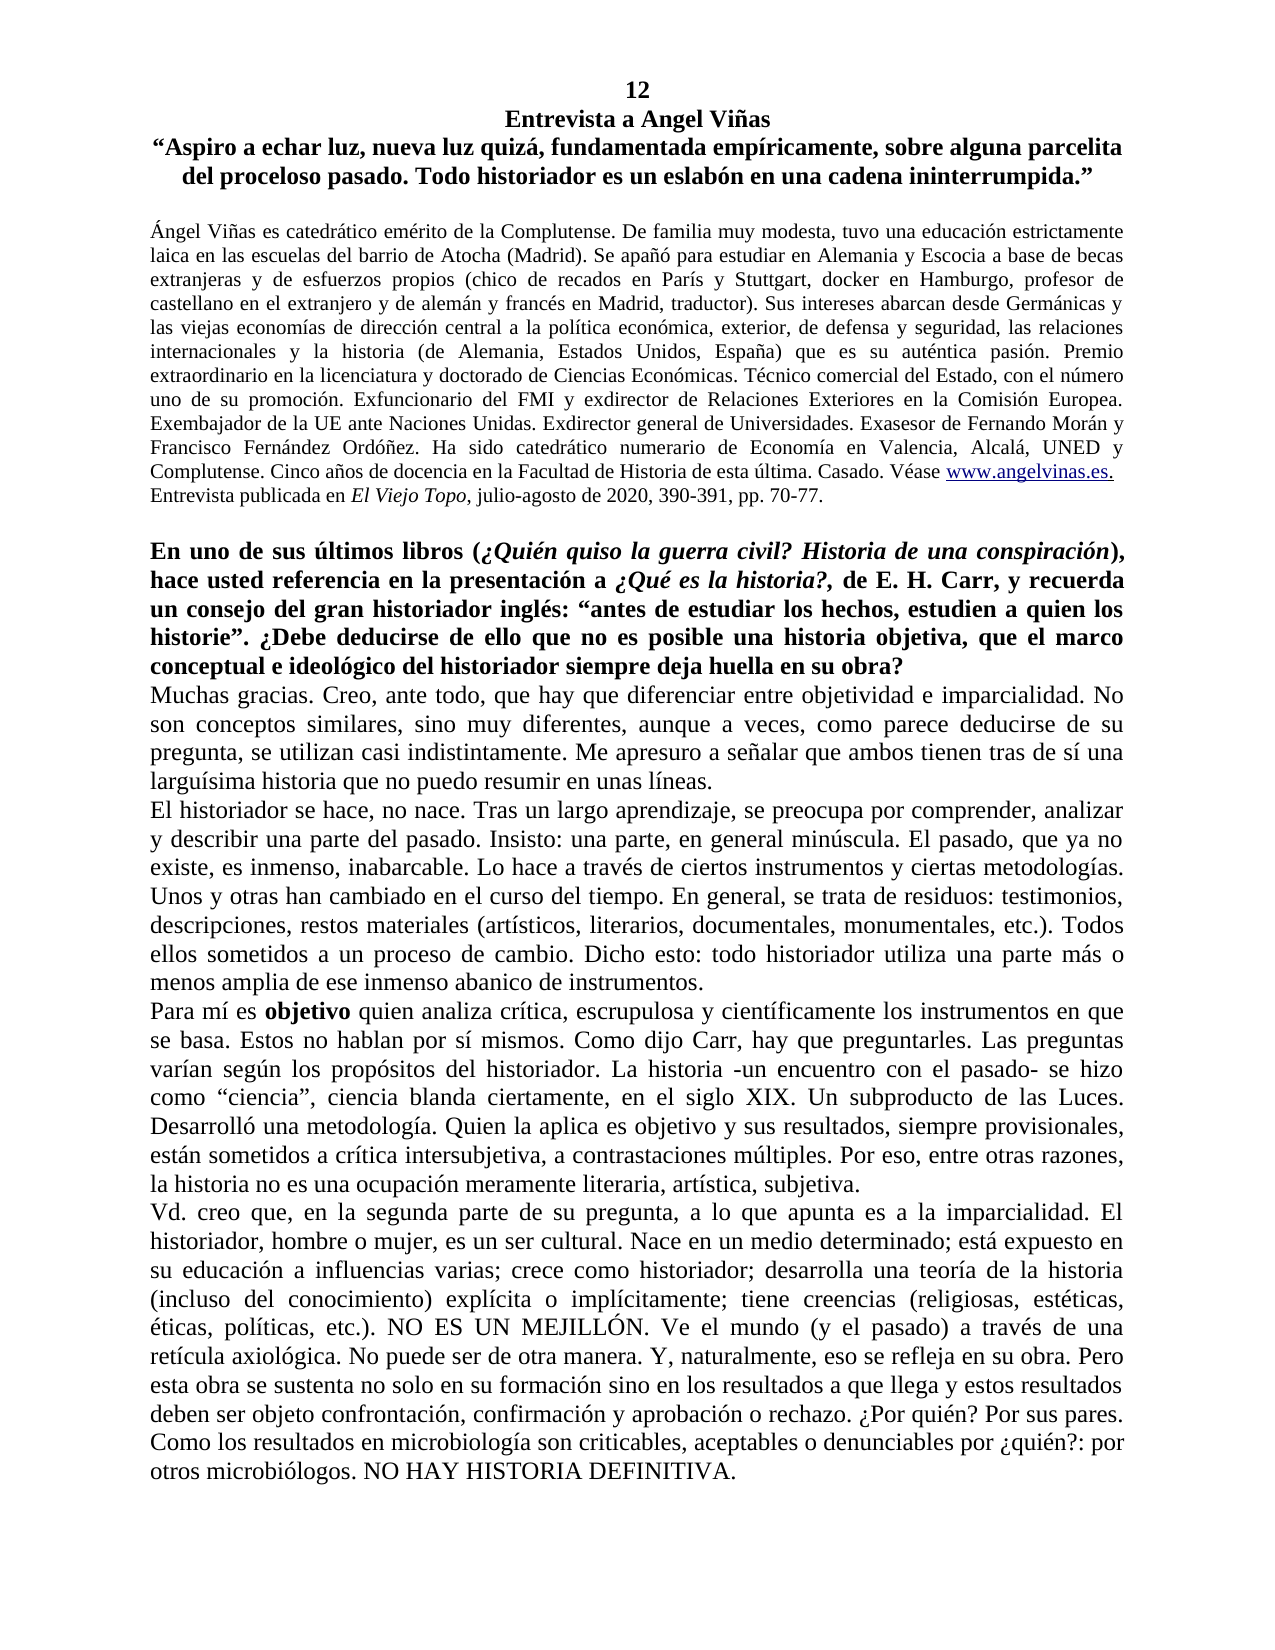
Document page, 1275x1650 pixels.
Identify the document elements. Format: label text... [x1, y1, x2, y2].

text Para mí es objetivo quien analiza crítica, escrupulosa y científicamente los instrumentos en que se basa. Estos no hablan por sí mismos. Como dijo Carr, hay que preguntarles. Las preguntas varían según los propósitos del historiador. La historia -un encuentro con el pasado- se hizo como “ciencia”, ciencia blanda ciertamente, en el siglo XIX. Un subproducto de las Luces. Desarrolló una metodología. Quien la aplica es objetivo y sus resultados, siempre provisionales, están sometidos a crítica intersubjetiva, a contrastaciones múltiples. Por eso, entre otras razones, la historia no es una ocupación meramente literaria, artística, subjetiva. [150, 996, 1125, 1197]
text 12 [150, 75, 1125, 104]
text En uno de sus últimos libros (¿Quién quiso la guerra civil? Historia de una conspiración), hace usted referencia en la presentación a ¿Qué es la historia?, de E. H. Carr, y recuerda un consejo del gran historiador inglés: “antes de estudiar los hechos, estudien a quien los historie”. ¿Debe deducirse de ello que no es posible una historia objetiva, que el marco conceptual e ideológico del historiador siempre deja huella en su obra? [150, 536, 1125, 680]
text Entrevista publicada en El Viejo Topo, julio-agosto de 2020, 390-391, pp. 70-77. [150, 483, 1125, 507]
text Ángel Viñas es catedrático emérito de la Complutense. De familia muy modesta, tuvo una educación estrictamente laica en las escuelas del barrio de Atocha (Madrid). Se apañó para estudiar en Alemania y Escocia a base de becas extranjeras y de esfuerzos propios (chico de recados en París y Stuttgart, docker en Hamburgo, profesor de castellano en el extranjero y de alemán y francés en Madrid, traductor). Sus intereses abarcan desde Germánicas y las viejas economías de dirección central a la política económica, exterior, de defensa y seguridad, las relaciones internacionales y la historia (de Alemania, Estados Unidos, España) que es su auténtica pasión. Premio extraordinario en la licenciatura y doctorado de Ciencias Económicas. Técnico comercial del Estado, con el número uno de su promoción. Exfuncionario del FMI y exdirector de Relaciones Exteriores en la Comisión Europea. Exembajador de la UE ante Naciones Unidas. Exdirector general de Universidades. Exasesor de Fernando Morán y Francisco Fernández Ordóñez. Ha sido catedrático numerario de Economía en Valencia, Alcalá, UNED y Complutense. Cinco años de docencia en la Facultad de Historia de esta última. Casado. Véase www.angelvinas.es. [150, 219, 1125, 483]
text El historiador se hace, no nace. Tras un largo aprendizaje, se preocupa por comprender, analizar y describir una parte del pasado. Insisto: una parte, en general minúscula. El pasado, que ya no existe, es inmenso, inabarcable. Lo hace a través de ciertos instrumentos y ciertas metodologías. Unos y otras han cambiado en el curso del tiempo. En general, se trata de residuos: testimonios, descripciones, restos materiales (artísticos, literarios, documentales, monumentales, etc.). Todos ellos sometidos a un proceso de cambio. Dicho esto: todo historiador utiliza una parte más o menos amplia de ese inmenso abanico de instrumentos. [150, 795, 1125, 996]
text “Aspiro a echar luz, nueva luz quizá, fundamentada empíricamente, sobre alguna parcelita del proceloso pasado. Todo historiador es un eslabón en una cadena ininterrumpida.” [150, 132, 1125, 190]
text Entrevista a Angel Viñas [150, 104, 1125, 132]
text Muchas gracias. Creo, ante todo, que hay que diferenciar entre objetividad e imparcialidad. No son conceptos similares, sino muy diferentes, aunque a veces, como parece deducirse de su pregunta, se utilizan casi indistintamente. Me apresuro a señalar que ambos tienen tras de sí una larguísima historia que no puedo resumir en unas líneas. [150, 680, 1125, 795]
text Vd. creo que, en la segunda parte de su pregunta, a lo que apunta es a la imparcialidad. El historiador, hombre o mujer, es un ser cultural. Nace en un medio determinado; está expuesto en su educación a influencias varias; crece como historiador; desarrolla una teoría de la historia (incluso del conocimiento) explícita o implícitamente; tiene creencias (religiosas, estéticas, éticas, políticas, etc.). NO ES UN MEJILLÓN. Ve el mundo (y el pasado) a través de una retícula axiológica. No puede ser de otra manera. Y, naturalmente, eso se refleja en su obra. Pero esta obra se sustenta no solo en su formación sino en los resultados a que llega y estos resultados deben ser objeto confrontación, confirmación y aprobación o rechazo. ¿Por quién? Por sus pares. Como los resultados en microbiología son criticables, aceptables o denunciables por ¿quién?: por otros microbiólogos. NO HAY HISTORIA DEFINITIVA. [150, 1197, 1125, 1485]
